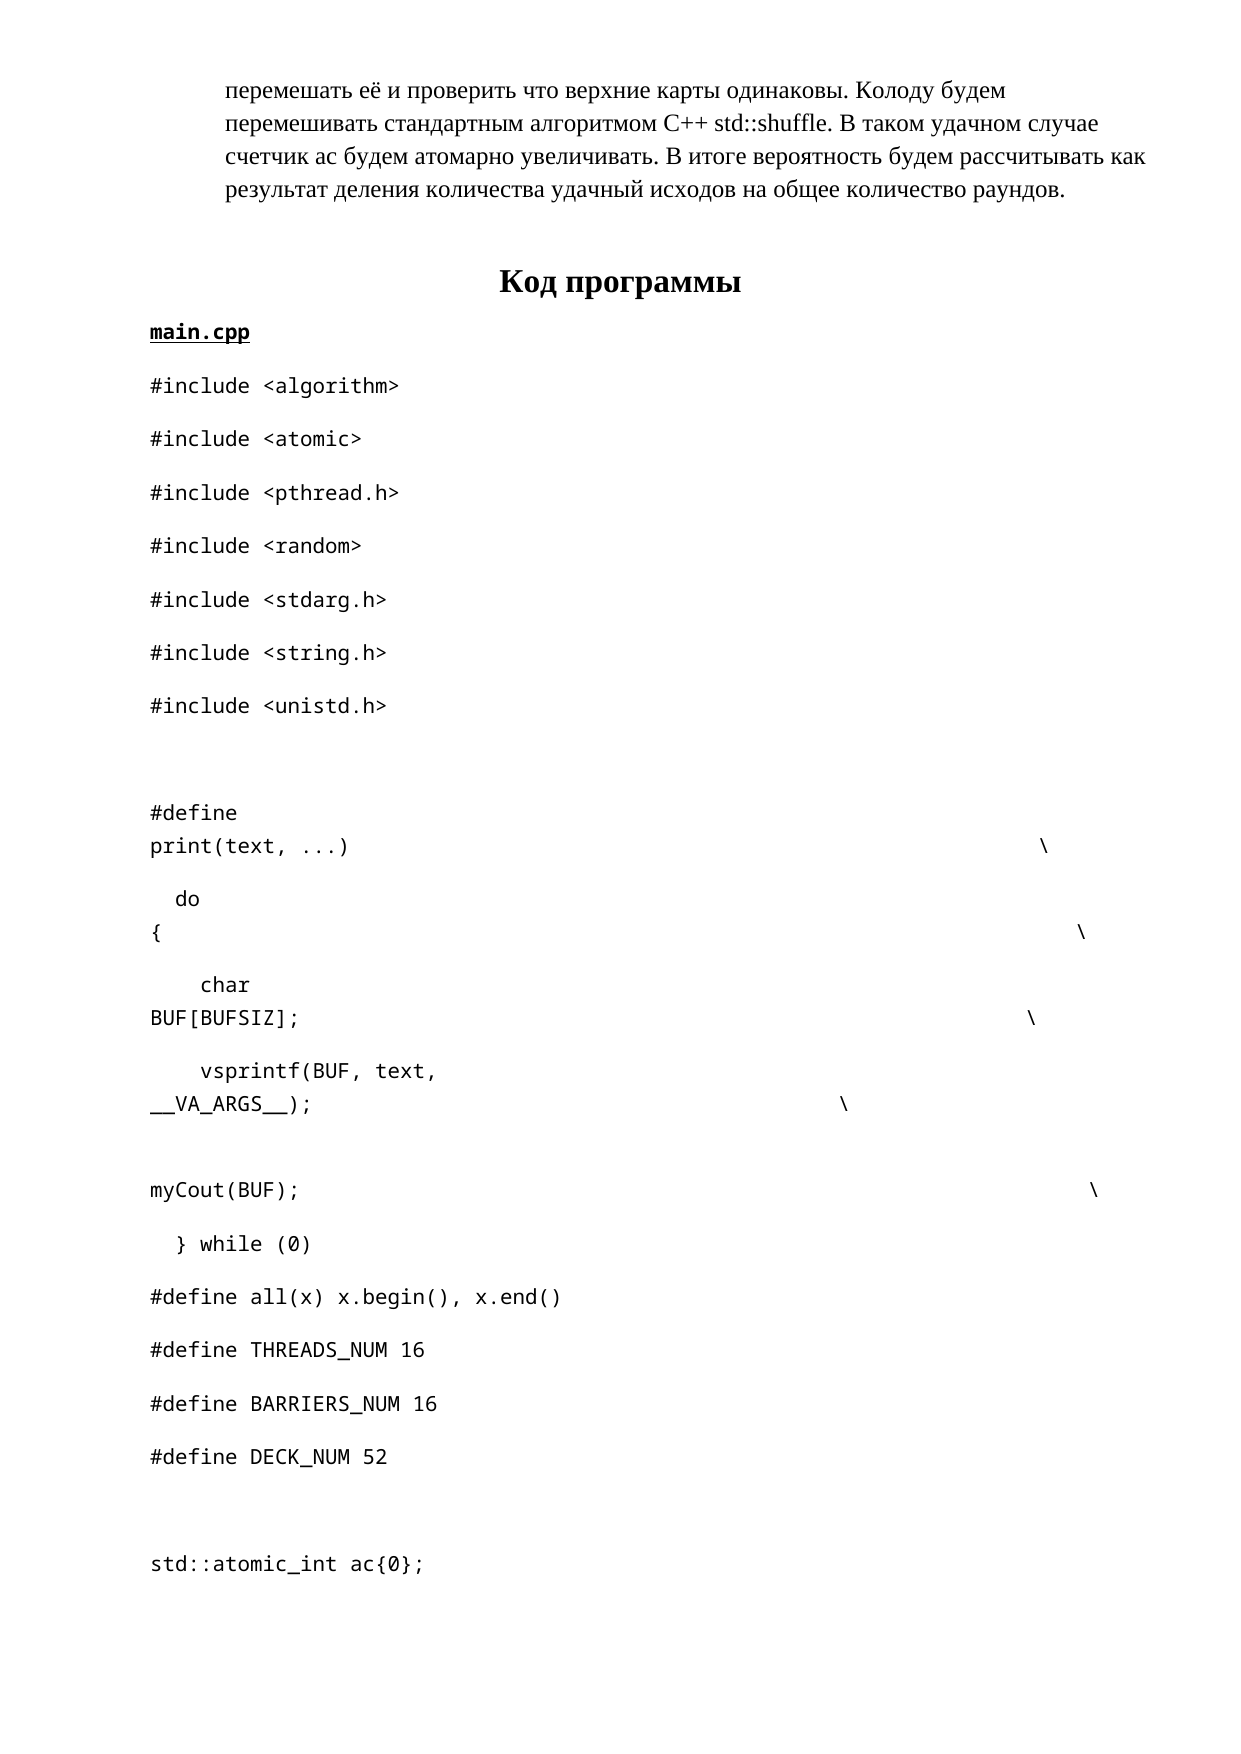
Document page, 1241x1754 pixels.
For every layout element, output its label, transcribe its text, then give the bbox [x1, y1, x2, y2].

text #define print(text, ...) \ [150, 798, 1147, 859]
text #define DECK_NUM 52 [150, 1442, 1147, 1471]
text #include <pthread.h> [150, 478, 1147, 506]
text #include <algorithm> [150, 371, 1147, 399]
text #include <atomic> [150, 424, 1147, 453]
text #include <stdarg.h> [150, 585, 1147, 613]
text do { \ [150, 884, 1147, 946]
text myCout(BUF); \ [150, 1143, 1147, 1204]
text #include <string.h> [150, 638, 1147, 667]
text std::atomic_int ac{0}; [150, 1549, 1147, 1578]
text #define BARRIERS_NUM 16 [150, 1389, 1147, 1417]
text } while (0) [150, 1229, 1147, 1257]
text Код программы [93, 261, 1147, 299]
text #include <unistd.h> [150, 692, 1147, 720]
text #define THREADS_NUM 16 [150, 1336, 1147, 1364]
text #include <random> [150, 531, 1147, 560]
text #define all(x) x.begin(), x.end() [150, 1282, 1147, 1311]
text main.cpp [150, 317, 1147, 346]
text char BUF[BUFSIZ]; \ [150, 971, 1147, 1032]
text vsprintf(BUF, text, __VA_ARGS__); \ [150, 1057, 1147, 1118]
text перемешать её и проверить что верхние карты одинаковы. Колоду будем перемешивать стандартным алгоритмом C++ std::shuffle. В таком удачном случае счетчик ac будем атомарно увеличивать. В итоге вероятность будем рассчитывать как результат деления количества удачный исходов на общее количество раундов. [187, 75, 1147, 203]
